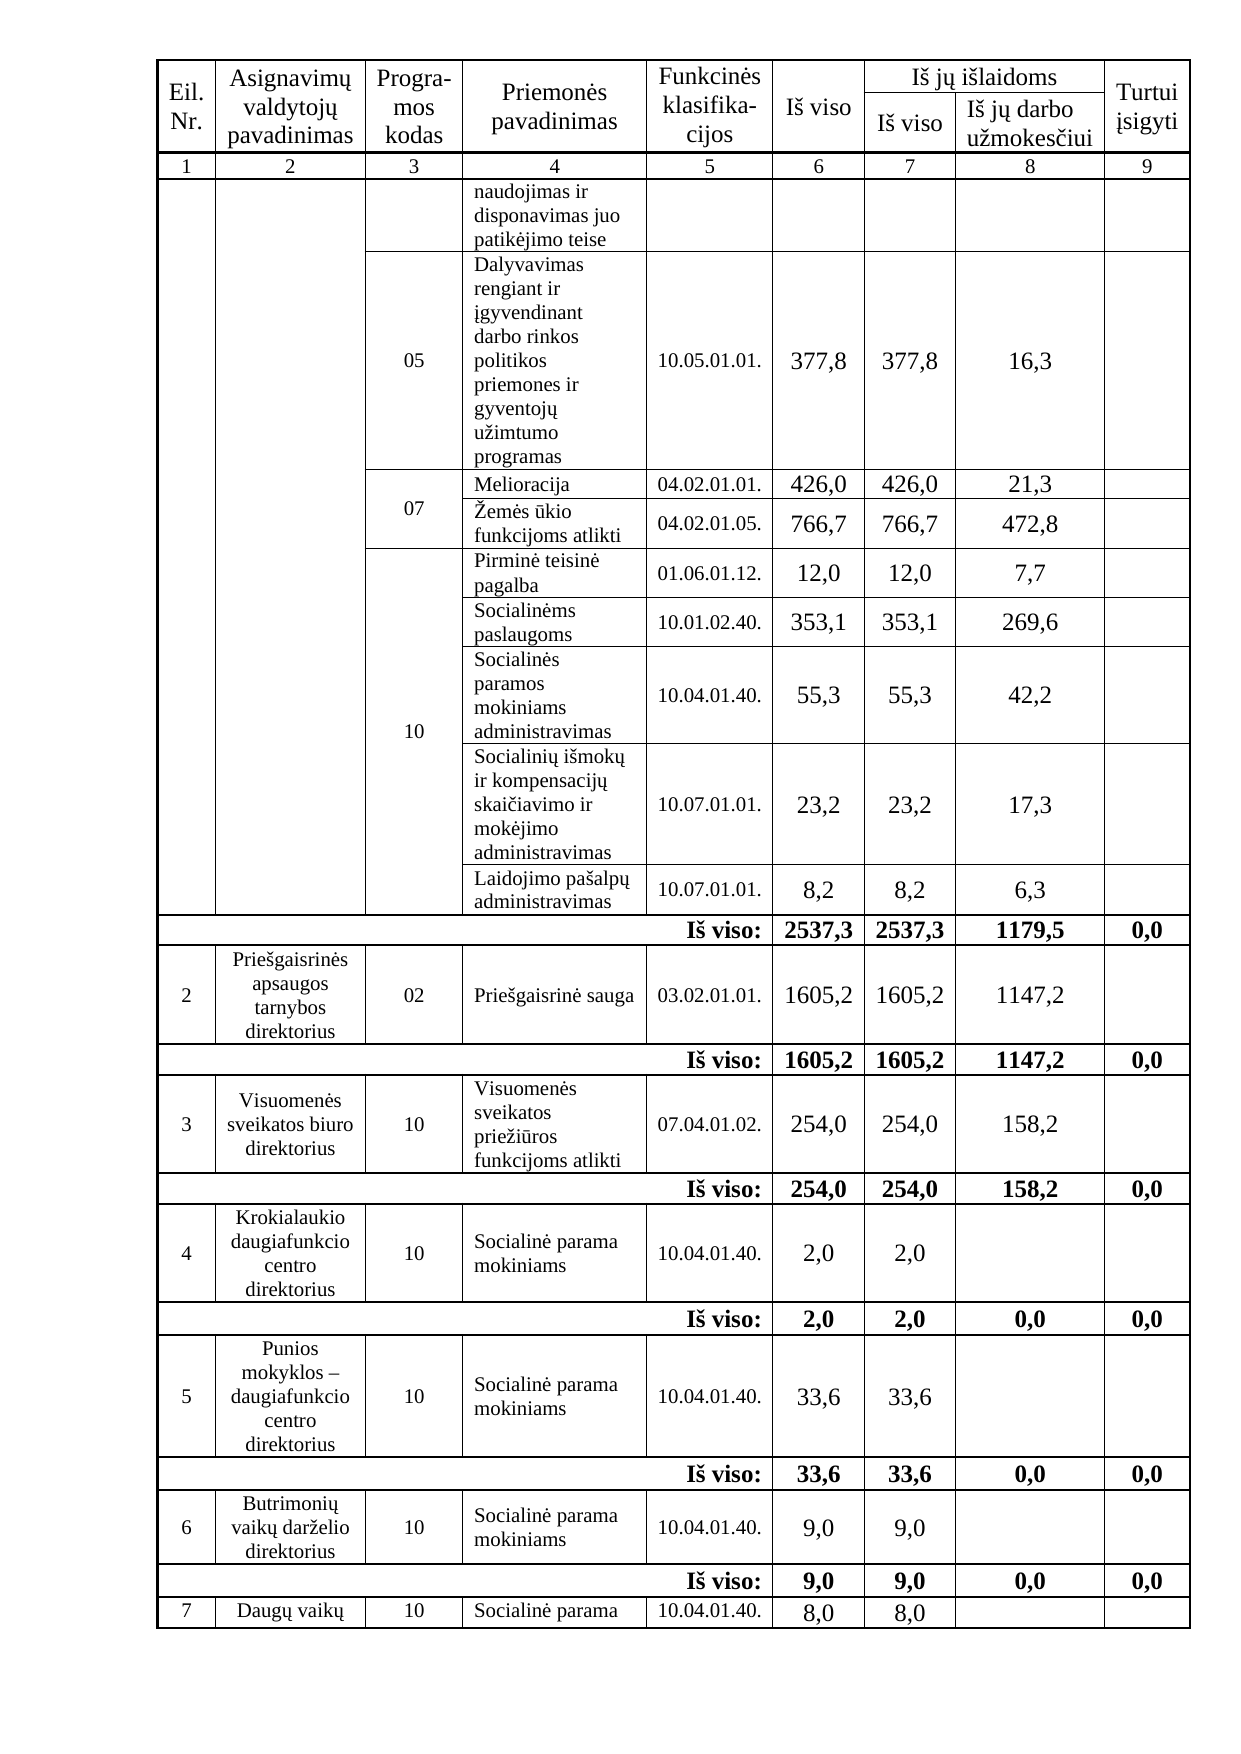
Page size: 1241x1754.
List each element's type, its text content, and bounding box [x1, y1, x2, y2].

table_cell 353,1 [865, 598, 955, 646]
table_cell 377,8 [865, 252, 955, 468]
table_cell 254,0 [773, 1076, 864, 1172]
table_cell 766,7 [865, 499, 955, 547]
table_cell 7 [159, 1598, 215, 1627]
table_cell [1105, 549, 1189, 597]
table_header Eil. Nr. [159, 61, 215, 151]
table_cell 04.02.01.05. [647, 499, 772, 547]
table_cell 0,0 [1105, 1174, 1189, 1203]
table_cell 426,0 [773, 470, 864, 498]
table_cell 0,0 [1105, 1303, 1189, 1334]
table_cell 1605,2 [865, 946, 955, 1043]
table_header Funkcinės klasifika-cijos kodas [647, 61, 772, 151]
table_cell 8,2 [865, 865, 955, 913]
table_header Asignavimų valdytojų pavadinimas [216, 61, 365, 151]
table_cell [1105, 1205, 1189, 1301]
table_cell 4 [463, 154, 646, 178]
table_cell 1 [159, 154, 215, 178]
table_cell 1179,5 [956, 916, 1104, 944]
table_cell 254,0 [865, 1174, 955, 1203]
table_cell 10 [366, 1491, 462, 1563]
table_cell 21,3 [956, 470, 1104, 498]
table_cell 2 [216, 154, 365, 178]
table_cell [956, 180, 1104, 251]
table_cell Laidojimo pašalpų administravimas [463, 865, 646, 913]
table_cell 02 [366, 946, 462, 1043]
table_cell 17,3 [956, 744, 1104, 864]
table_cell 12,0 [773, 549, 864, 597]
table_cell 0,0 [1105, 1565, 1189, 1596]
table_cell [1105, 598, 1189, 646]
table_cell Iš viso [865, 93, 955, 151]
table_cell 10.07.01.01. [647, 744, 772, 864]
table_cell 158,2 [956, 1076, 1104, 1172]
table_cell 254,0 [865, 1076, 955, 1172]
table_cell Pirminė teisinė pagalba [463, 549, 646, 597]
table_cell 8,0 [773, 1598, 864, 1627]
table_cell 03.02.01.01. [647, 946, 772, 1043]
table_cell Socialinė parama [463, 1598, 646, 1627]
table_cell 158,2 [956, 1174, 1104, 1203]
table_header Progra-mos kodas [366, 61, 462, 151]
table_cell 426,0 [865, 470, 955, 498]
table_cell 5 [159, 1336, 215, 1456]
table_cell 8,0 [865, 1598, 955, 1627]
table_cell 55,3 [865, 647, 955, 743]
table_cell 7 [865, 154, 955, 178]
table_cell 2537,3 [773, 916, 864, 944]
table_cell 3 [159, 1076, 215, 1172]
table_header Iš viso [773, 61, 864, 151]
table_cell 6 [159, 1491, 215, 1563]
table_cell 0,0 [956, 1458, 1104, 1489]
table_cell [956, 1205, 1104, 1301]
table_cell 4 [159, 1205, 215, 1301]
table_cell 5 [647, 154, 772, 178]
table_cell 472,8 [956, 499, 1104, 547]
table_cell [1105, 865, 1189, 913]
table_cell [1105, 744, 1189, 864]
table_cell [1105, 180, 1189, 251]
table_cell 766,7 [773, 499, 864, 547]
table_cell Socialinė parama mokiniams [463, 1336, 646, 1456]
table_cell 9,0 [773, 1491, 864, 1563]
table_cell 55,3 [773, 647, 864, 743]
table_cell Iš viso: [159, 1303, 772, 1334]
table_cell 10 [366, 1336, 462, 1456]
table_cell 16,3 [956, 252, 1104, 468]
table_cell [1105, 1336, 1189, 1456]
table_cell [773, 180, 864, 251]
table_cell 05 [366, 252, 462, 468]
table_cell 9,0 [773, 1565, 864, 1596]
table_cell 42,2 [956, 647, 1104, 743]
table_cell 10.04.01.40. [647, 1491, 772, 1563]
table_cell 10.07.01.01. [647, 865, 772, 913]
table_cell 9 [1105, 154, 1189, 178]
table_cell 6,3 [956, 865, 1104, 913]
table_cell 2,0 [773, 1303, 864, 1334]
table_cell Butrimonių vaikų darželio direktorius [216, 1491, 365, 1563]
table_cell 0,0 [1105, 916, 1189, 944]
table_cell 1147,2 [956, 946, 1104, 1043]
table_cell 2 [159, 946, 215, 1043]
table_cell Žemės ūkio funkcijoms atlikti [463, 499, 646, 547]
table_cell Melioracija [463, 470, 646, 498]
table_cell Iš viso: [159, 916, 772, 944]
table_header Priemonės pavadinimas [463, 61, 646, 151]
table_cell Visuomenės sveikatos biuro direktorius [216, 1076, 365, 1172]
table_cell Socialinės paramos mokiniams administravimas [463, 647, 646, 743]
table_cell 3 [366, 154, 462, 178]
table_cell [1105, 1076, 1189, 1172]
table_cell 23,2 [865, 744, 955, 864]
table_cell Iš viso: [159, 1174, 772, 1203]
table_cell [1105, 1598, 1189, 1627]
table_cell [159, 180, 215, 913]
table_cell 10 [366, 1076, 462, 1172]
table_cell 10 [366, 1205, 462, 1301]
table_cell 33,6 [865, 1458, 955, 1489]
table_cell [216, 180, 365, 913]
table_cell Punios mokyklos – daugiafunkcio centro direktorius [216, 1336, 365, 1456]
table_header Iš jų išlaidoms [865, 61, 1104, 92]
table_header Turtui įsigyti [1105, 61, 1189, 151]
table_cell Iš viso: [159, 1565, 772, 1596]
table_cell [1105, 1491, 1189, 1563]
table_cell Iš viso: [159, 1045, 772, 1073]
table_cell 2,0 [865, 1303, 955, 1334]
table_cell 0,0 [1105, 1458, 1189, 1489]
table_cell [647, 180, 772, 251]
table_cell 1605,2 [773, 1045, 864, 1073]
table_cell Priešgaisrinė sauga [463, 946, 646, 1043]
table_cell 0,0 [956, 1565, 1104, 1596]
table_cell [1105, 252, 1189, 468]
table_cell [956, 1336, 1104, 1456]
table_cell 9,0 [865, 1565, 955, 1596]
table_cell 33,6 [865, 1336, 955, 1456]
table_cell 8,2 [773, 865, 864, 913]
table_cell Iš jų darbo užmokesčiui [956, 93, 1104, 151]
table_cell 0,0 [956, 1303, 1104, 1334]
table_cell 07 [366, 470, 462, 547]
table_cell 269,6 [956, 598, 1104, 646]
table_cell 07.04.01.02. [647, 1076, 772, 1172]
table_cell 2,0 [865, 1205, 955, 1301]
table_cell 10 [366, 1598, 462, 1627]
table_cell 0,0 [1105, 1045, 1189, 1073]
table_cell 2,0 [773, 1205, 864, 1301]
table_cell 10.04.01.40. [647, 1205, 772, 1301]
table_cell 04.02.01.01. [647, 470, 772, 498]
table_cell Iš viso: [159, 1458, 772, 1489]
table_cell 01.06.01.12. [647, 549, 772, 597]
table_cell 2537,3 [865, 916, 955, 944]
table_cell Socialinių išmokų ir kompensacijų skaičiavimo ir mokėjimo administravimas [463, 744, 646, 864]
table_cell [865, 180, 955, 251]
table_cell Visuomenės sveikatos priežiūros funkcijoms atlikti [463, 1076, 646, 1172]
table_cell 10.05.01.01. [647, 252, 772, 468]
table_cell Priešgaisrinės apsaugos tarnybos direktorius [216, 946, 365, 1043]
table_cell Socialinė parama mokiniams [463, 1491, 646, 1563]
table_cell naudojimas ir disponavimas juo patikėjimo teise [463, 180, 646, 251]
table_cell 1605,2 [865, 1045, 955, 1073]
table_cell Socialinėms paslaugoms [463, 598, 646, 646]
table_cell Daugų vaikų [216, 1598, 365, 1627]
table_cell 10.04.01.40. [647, 1336, 772, 1456]
table_cell 6 [773, 154, 864, 178]
table_cell 10.04.01.40. [647, 647, 772, 743]
table_cell 23,2 [773, 744, 864, 864]
table_cell 1147,2 [956, 1045, 1104, 1073]
table_cell [1105, 470, 1189, 498]
table_cell Socialinė parama mokiniams [463, 1205, 646, 1301]
table_cell 377,8 [773, 252, 864, 468]
table_cell 1605,2 [773, 946, 864, 1043]
table_cell 12,0 [865, 549, 955, 597]
table_cell [1105, 647, 1189, 743]
table_cell 10 [366, 549, 462, 913]
table_cell [956, 1491, 1104, 1563]
table_cell [1105, 946, 1189, 1043]
table_cell [366, 180, 462, 251]
table_cell 10.04.01.40. [647, 1598, 772, 1627]
table_cell [956, 1598, 1104, 1627]
table_cell 33,6 [773, 1458, 864, 1489]
table_cell 9,0 [865, 1491, 955, 1563]
table_cell 254,0 [773, 1174, 864, 1203]
table_cell Krokialaukio daugiafunkcio centro direktorius [216, 1205, 365, 1301]
table_cell 7,7 [956, 549, 1104, 597]
table_cell 33,6 [773, 1336, 864, 1456]
table_cell 8 [956, 154, 1104, 178]
table_cell 353,1 [773, 598, 864, 646]
table_cell 10.01.02.40. [647, 598, 772, 646]
table_cell Dalyvavimas rengiant ir įgyvendinant darbo rinkos politikos priemones ir gyventojų užimtumo programas [463, 252, 646, 468]
table_cell [1105, 499, 1189, 547]
